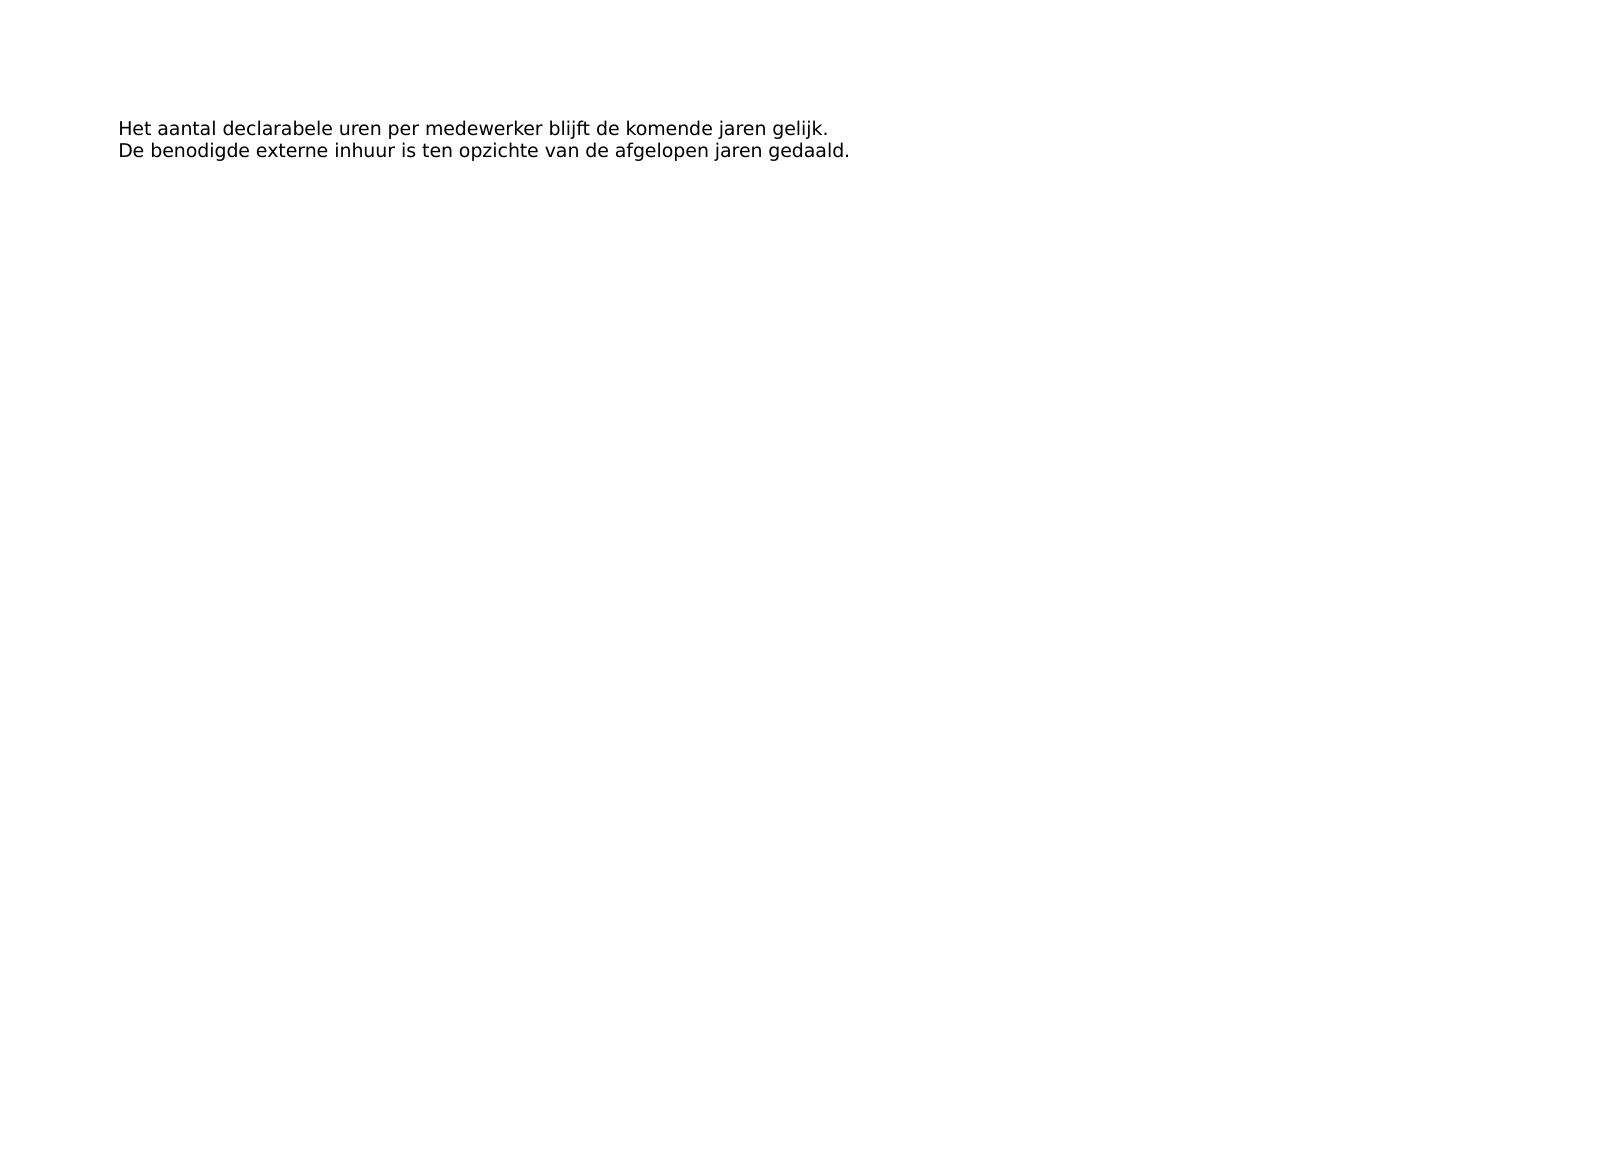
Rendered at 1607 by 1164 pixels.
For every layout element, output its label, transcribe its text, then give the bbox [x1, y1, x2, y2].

text Het aantal declarabele uren per medewerker blijft de komende jaren gelijk. [118, 118, 1488, 140]
text De benodigde externe inhuur is ten opzichte van de afgelopen jaren gedaald. [118, 140, 1488, 162]
